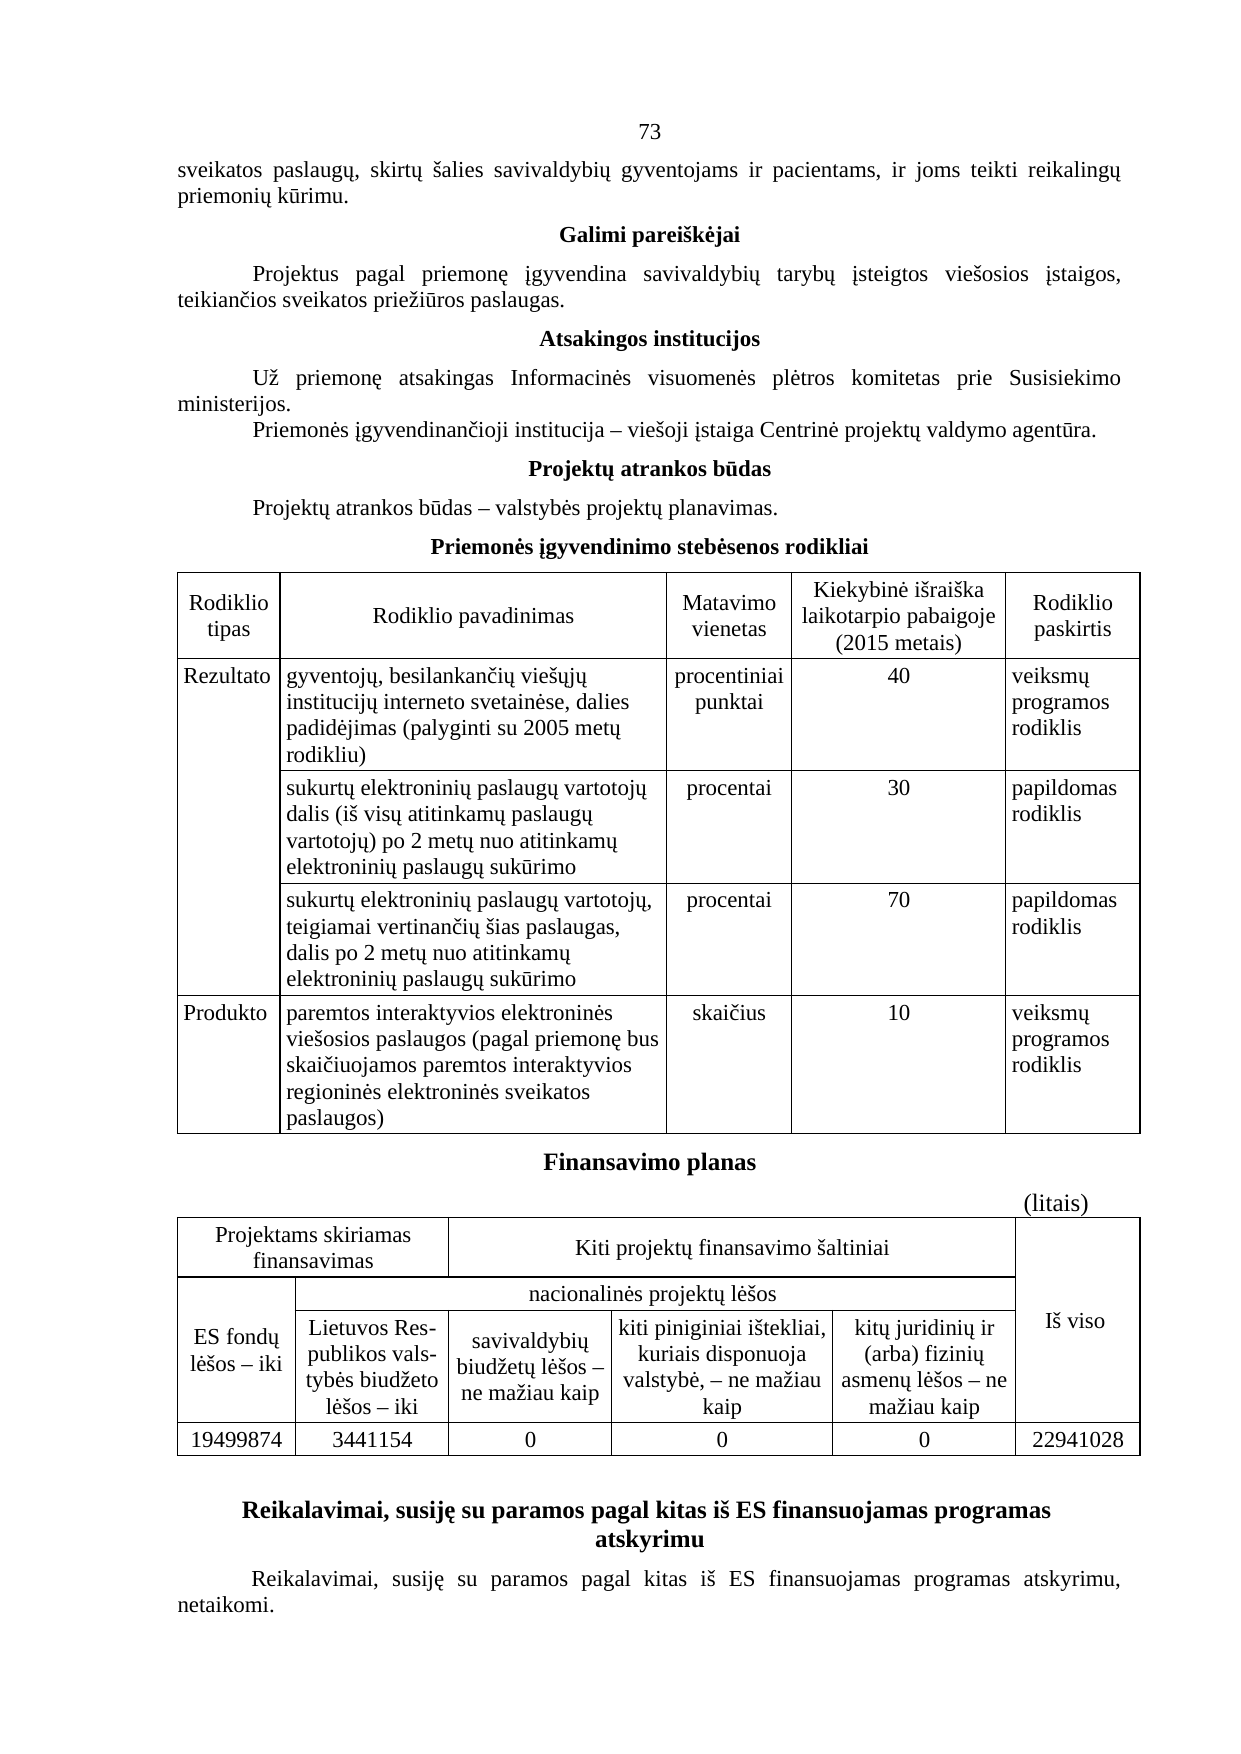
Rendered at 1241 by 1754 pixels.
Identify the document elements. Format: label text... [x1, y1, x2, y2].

table_header Kiti projektų finansavimo šaltiniai [449, 1218, 1015, 1276]
table_cell 70 [792, 884, 1005, 995]
table_cell 10 [792, 996, 1005, 1133]
table_cell skaičius [667, 996, 791, 1133]
table_cell papildomas rodiklis [1006, 771, 1139, 882]
table_cell kitų juridinių ir (arba) fizinių asmenų lėšos – ne mažiau kaip [833, 1311, 1015, 1422]
table_header Kiekybinė išraiška laikotarpio pabaigoje (2015 metais) [792, 573, 1005, 658]
table_cell 22941028 [1016, 1423, 1139, 1455]
table_cell kiti piniginiai ištekliai, kuriais disponuoja valstybė, – ne mažiau kaip [612, 1311, 832, 1422]
table_cell 30 [792, 771, 1005, 882]
text Finansavimo planas [177, 1147, 1122, 1176]
table_header Matavimo vienetas [667, 573, 791, 658]
table_cell veiksmų programos rodiklis [1006, 996, 1139, 1133]
table_cell 0 [612, 1423, 832, 1455]
table_cell Produkto [178, 996, 279, 1133]
table_header Projektams skiriamas finansavimas [178, 1218, 448, 1276]
table_cell 40 [792, 659, 1005, 770]
text Atsakingos institucijos [177, 325, 1122, 351]
table_cell 0 [449, 1423, 611, 1455]
table_cell Rezultato [178, 659, 279, 995]
table_cell sukurtų elektroninių paslaugų vartotojų, teigiamai vertinančių šias paslaugas, dalis po 2 metų nuo atitinkamų elektroninių paslaugų sukūrimo [281, 884, 666, 995]
text Galimi pareiškėjai [177, 221, 1122, 247]
table_cell procentai [667, 884, 791, 995]
text Priemonės įgyvendinimo stebėsenos rodikliai [177, 533, 1122, 559]
table_cell 19499874 [178, 1423, 295, 1455]
text Už priemonę atsakingas Informacinės visuomenės plėtros komitetas prie Susisiekimo ministerijos. [177, 364, 1122, 416]
table_cell Lietuvos Res­publikos vals­tybės biudžeto lėšos – iki [296, 1311, 448, 1422]
list sveikatos paslaugų, skirtų šalies savivaldybių gyventojams ir pacientams, ir joms teikti reikalingų priemonių kūrimu. [177, 156, 1122, 208]
list Projektus pagal priemonę įgyvendina savivaldybių tarybų įsteigtos viešosios įstaigos, teikiančios sveikatos priežiūros paslaugas. [177, 260, 1122, 312]
text Projektų atrankos būdas – valstybės projektų planavimas. [177, 494, 1122, 521]
table_cell sukurtų elektroninių paslaugų vartotojų dalis (iš visų atitinkamų paslaugų vartotojų) po 2 metų nuo atitinkamų elektroninių paslaugų sukūrimo [281, 771, 666, 882]
table_cell papildomas rodiklis [1006, 884, 1139, 995]
table_cell nacionalinės projektų lėšos [296, 1278, 1015, 1310]
table_cell ES fondų lėšos – iki [178, 1278, 295, 1422]
table_header Rodiklio pavadinimas [281, 573, 666, 658]
text Projektų atrankos būdas [177, 455, 1122, 482]
table_header Iš viso [1016, 1218, 1139, 1422]
table_header Rodiklio tipas [178, 573, 279, 658]
table_cell 3441154 [296, 1423, 448, 1455]
table_cell procentiniai punktai [667, 659, 791, 770]
table_cell procentai [667, 771, 791, 882]
table_cell veiksmų programos rodiklis [1006, 659, 1139, 770]
table_header Rodiklio paskirtis [1006, 573, 1139, 658]
table_cell 0 [833, 1423, 1015, 1455]
table_cell gyventojų, besilankančių viešųjų institucijų interneto svetainėse, dalies padidėjimas (palyginti su 2005 metų rodikliu) [281, 659, 666, 770]
text Reikalavimai, susiję su paramos pagal kitas iš ES finansuojamas programas atskyrimu [177, 1495, 1122, 1553]
text Reikalavimai, susiję su paramos pagal kitas iš ES finansuojamas programas atskyrimu, netaikomi. [177, 1565, 1122, 1618]
text (litais) [177, 1188, 1088, 1217]
table_cell savivaldybių biudžetų lėšos – ne mažiau kaip [449, 1311, 611, 1422]
table_cell paremtos interaktyvios elektroninės viešosios paslaugos (pagal priemonę bus skaičiuojamos paremtos interaktyvios regioninės elektroninės sveikatos paslaugos) [281, 996, 666, 1133]
text Priemonės įgyvendinančioji institucija – viešoji įstaiga Centrinė projektų valdymo agentūra. [177, 416, 1122, 443]
